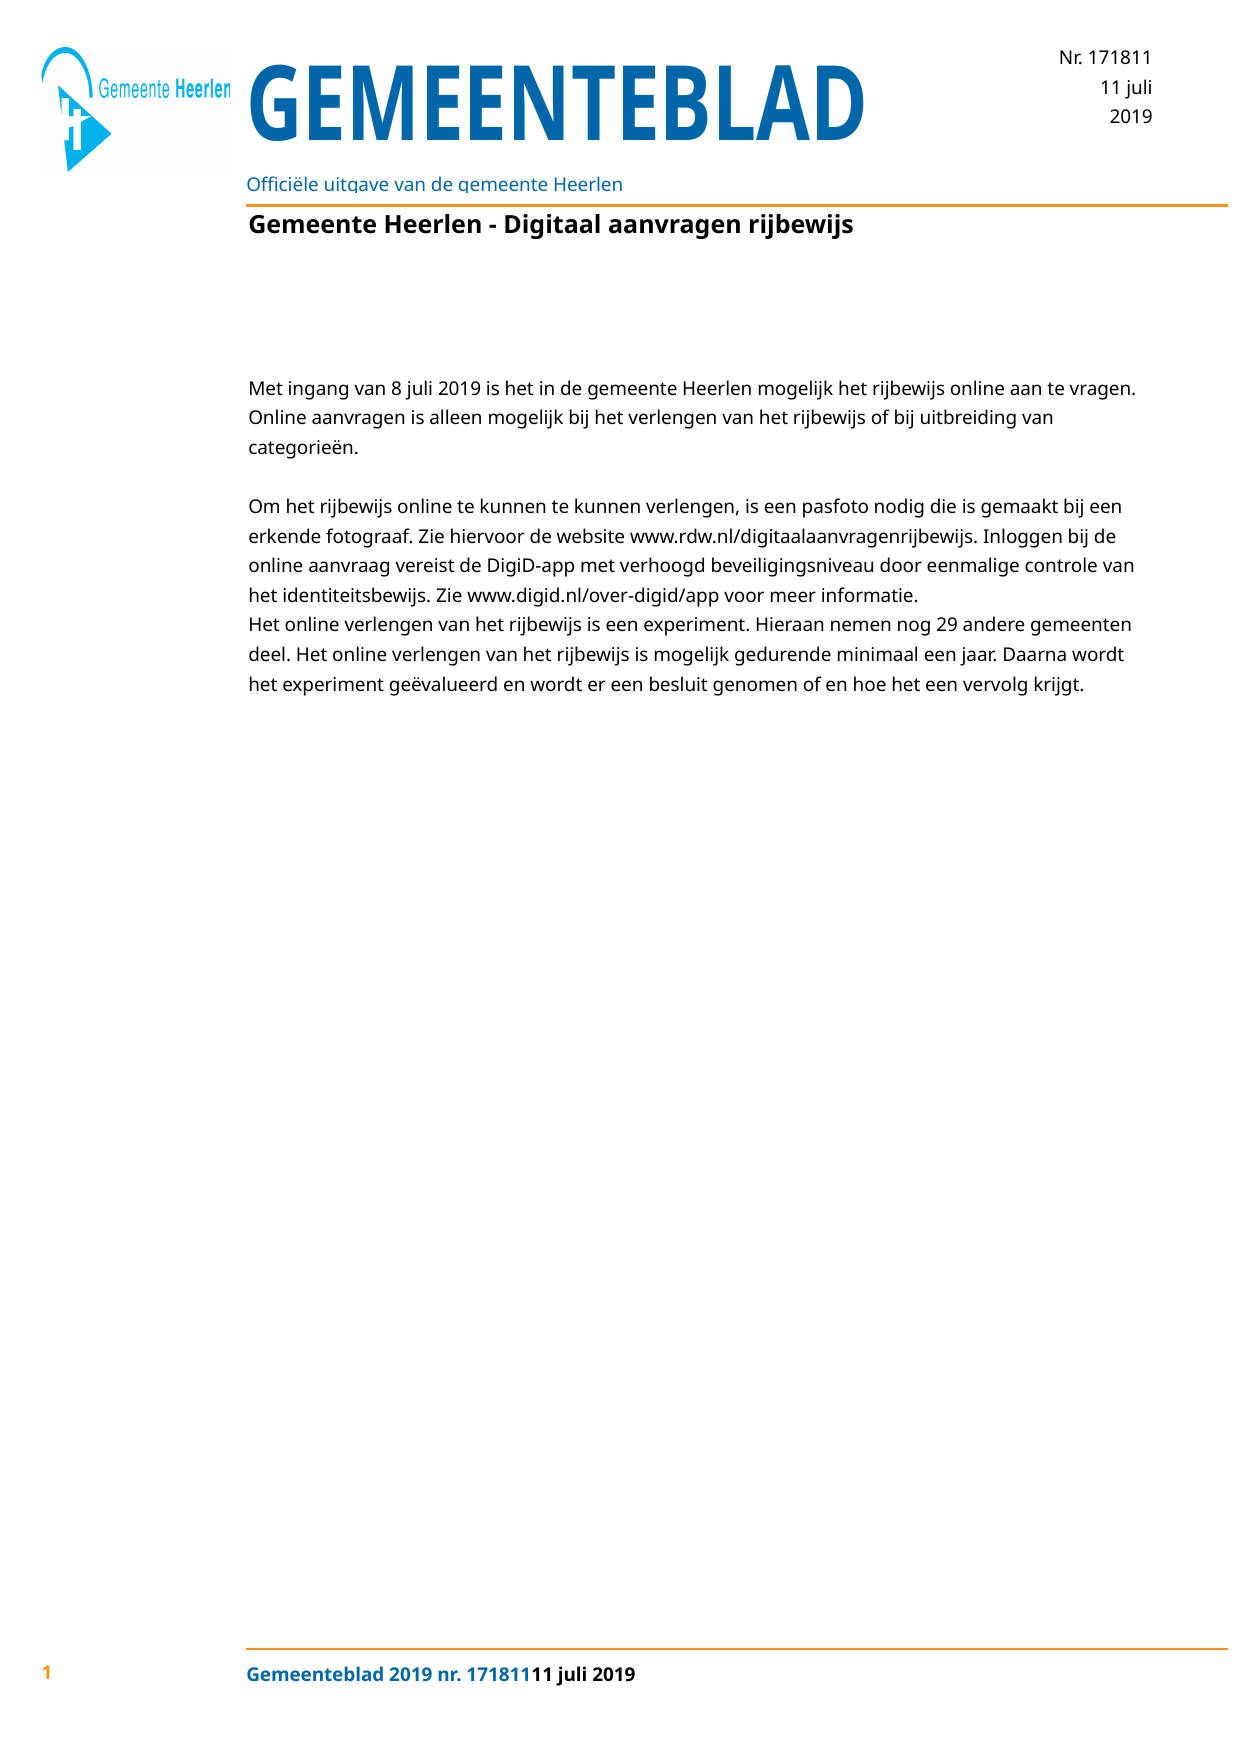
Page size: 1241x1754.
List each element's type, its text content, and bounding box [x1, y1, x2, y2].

picture [41, 47, 58, 70]
picture [41, 47, 231, 172]
text Met ingang van 8 juli 2019 is het in de gemeente Heerlen mogelijk het rijbewijs online aan te vragen. Online aanvragen is alleen mogelijk bij het verlengen van het rijbewijs of bij uitbreiding van categorieën. [248, 375, 1152, 460]
text Het online verlengen van het rijbewijs is een experiment. Hieraan nemen nog 29 andere gemeenten deel. Het online verlengen van het rijbewijs is mogelijk gedurende minimaal een jaar. Daarna wordt het experiment geëvalueerd en wordt er een besluit genomen of en hoe het een vervolg krijgt. [248, 612, 1152, 696]
text Gemeente Heerlen - Digitaal aanvragen rijbewijs [248, 207, 1152, 241]
text Om het rijbewijs online te kunnen te kunnen verlengen, is een pasfoto nodig die is gemaakt bij een erkende fotograaf. Zie hiervoor de website www.rdw.nl/digitaalaanvragenrijbewijs. Inloggen bij de online aanvraag vereist de DigiD-app met verhoogd beveiligingsniveau door eenmalige controle van het identiteitsbewijs. Zie www.digid.nl/over-digid/app voor meer informatie. [248, 493, 1152, 608]
